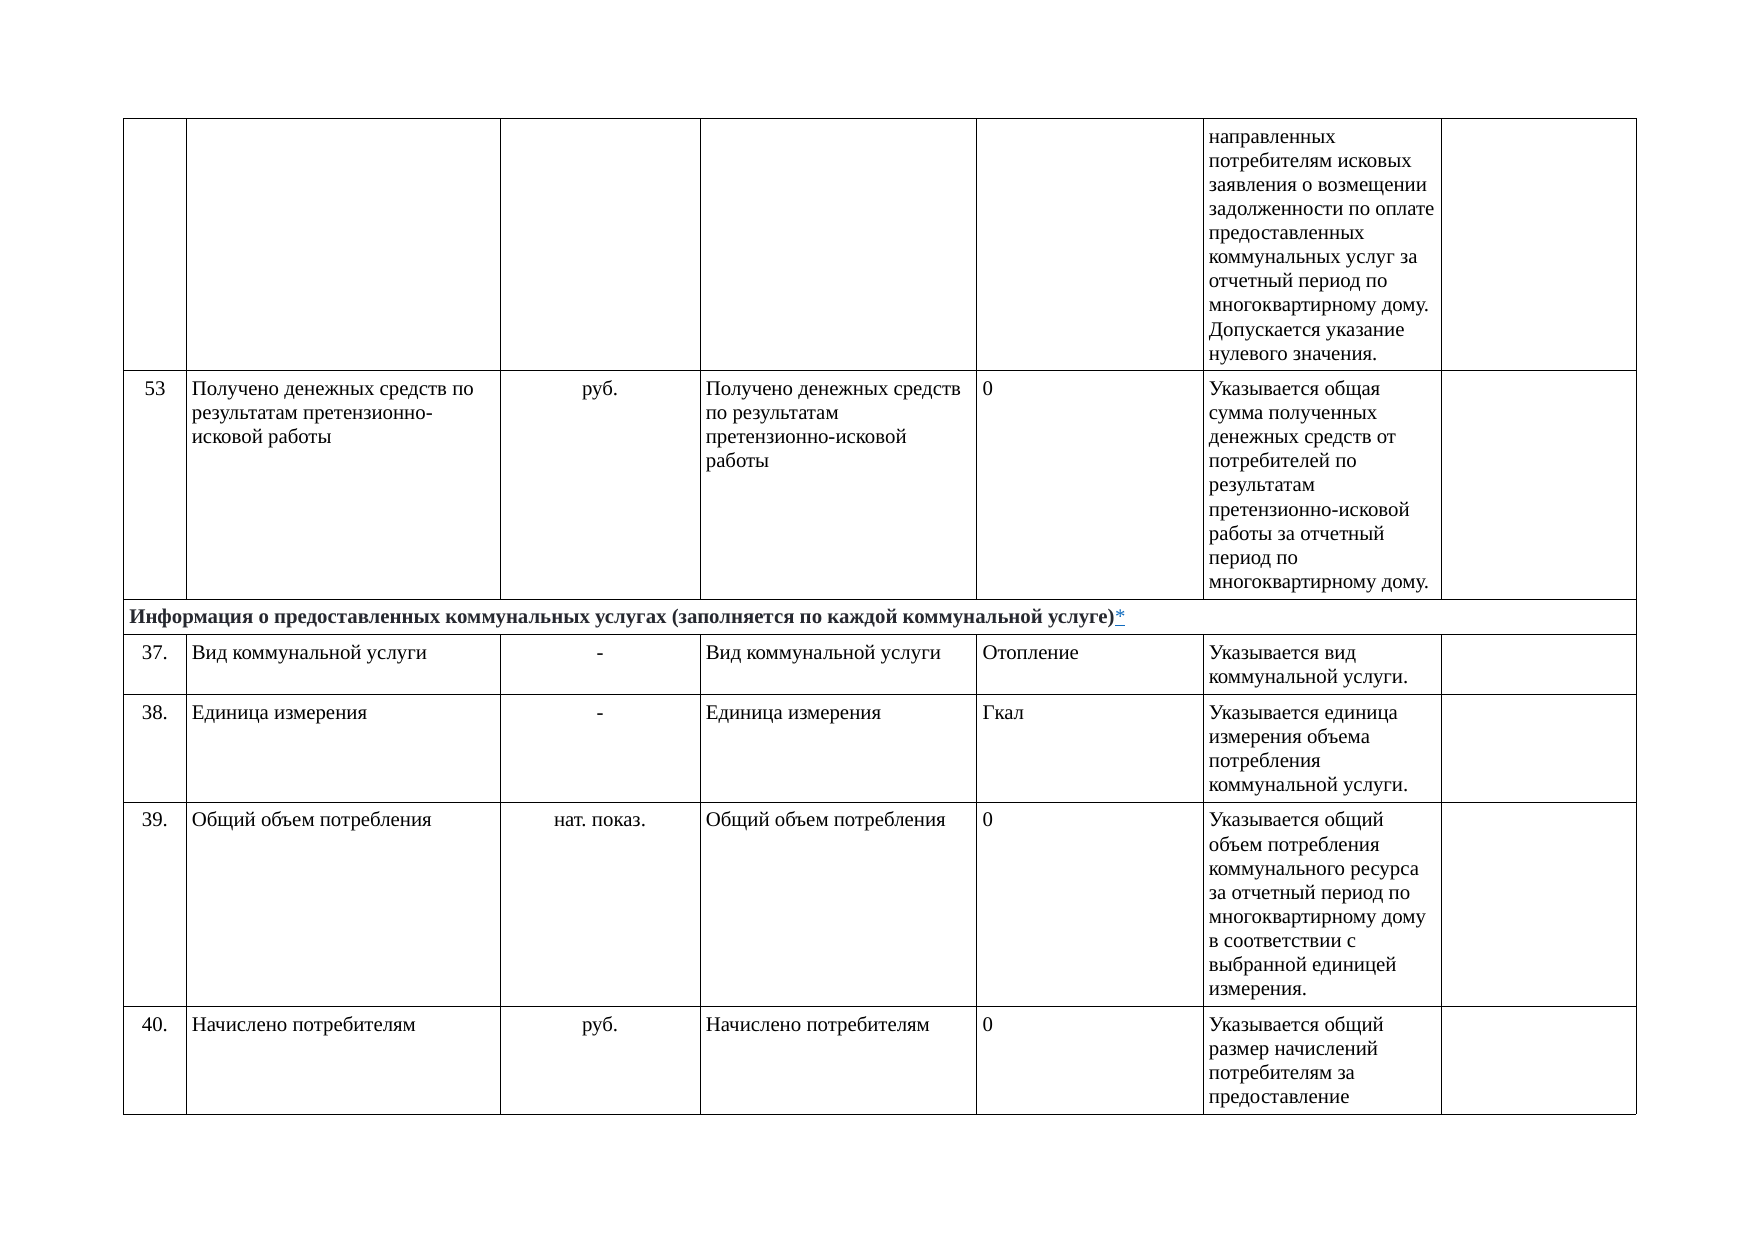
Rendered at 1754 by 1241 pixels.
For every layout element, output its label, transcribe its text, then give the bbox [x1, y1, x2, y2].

table_cell Отопление [977, 635, 1203, 694]
table_cell [977, 119, 1203, 370]
table_cell - [501, 635, 700, 694]
table_cell руб. [501, 1007, 700, 1113]
table_cell Информация о предоставленных коммунальных услугах (заполняется по каждой коммунальной услуге)* [124, 600, 1636, 634]
table_cell 0 [977, 1007, 1203, 1113]
table_cell Начислено потребителям [187, 1007, 500, 1113]
table_cell [701, 119, 976, 370]
table_cell [124, 119, 186, 370]
table_cell Единица измерения [187, 695, 500, 802]
table_cell [1442, 371, 1636, 598]
table_cell направленных потребителям исковых заявления о возмещении задолженности по оплате предоставленных коммунальных услуг за отчетный период по многоквартирному дому. Допускается указание нулевого значения. [1204, 119, 1441, 370]
table_cell 38. [124, 695, 186, 802]
table_cell 53 [124, 371, 186, 598]
table_cell Указывается единица измерения объема потребления коммунальной услуги. [1204, 695, 1441, 802]
table_cell [1442, 1007, 1636, 1113]
table_cell - [501, 695, 700, 802]
table_cell Указывается общий размер начислений потребителям за предоставление [1204, 1007, 1441, 1113]
table_cell 40. [124, 1007, 186, 1113]
table_cell 0 [977, 371, 1203, 598]
table_cell 39. [124, 803, 186, 1006]
table_cell Получено денежных средств по результатам претензионно-исковой работы [187, 371, 500, 598]
table_cell 37. [124, 635, 186, 694]
table_cell [1442, 635, 1636, 694]
table_cell нат. показ. [501, 803, 700, 1006]
table_cell [1442, 695, 1636, 802]
table_cell [187, 119, 500, 370]
table_cell Вид коммунальной услуги [701, 635, 976, 694]
table_cell Указывается общая сумма полученных денежных средств от потребителей по результатам претензионно-исковой работы за отчетный период по многоквартирному дому. [1204, 371, 1441, 598]
table_cell Начислено потребителям [701, 1007, 976, 1113]
table_cell Вид коммунальной услуги [187, 635, 500, 694]
table_cell Гкал [977, 695, 1203, 802]
table_cell Единица измерения [701, 695, 976, 802]
table_cell [501, 119, 700, 370]
table_cell 0 [977, 803, 1203, 1006]
table_cell Общий объем потребления [187, 803, 500, 1006]
table_cell Получено денежных средств по результатам претензионно-исковой работы [701, 371, 976, 598]
table_cell [1442, 119, 1636, 370]
table_cell Указывается вид коммунальной услуги. [1204, 635, 1441, 694]
table_cell Общий объем потребления [701, 803, 976, 1006]
table_cell руб. [501, 371, 700, 598]
table_cell [1442, 803, 1636, 1006]
table_cell Указывается общий объем потребления коммунального ресурса за отчетный период по многоквартирному дому в соответствии с выбранной единицей измерения. [1204, 803, 1441, 1006]
